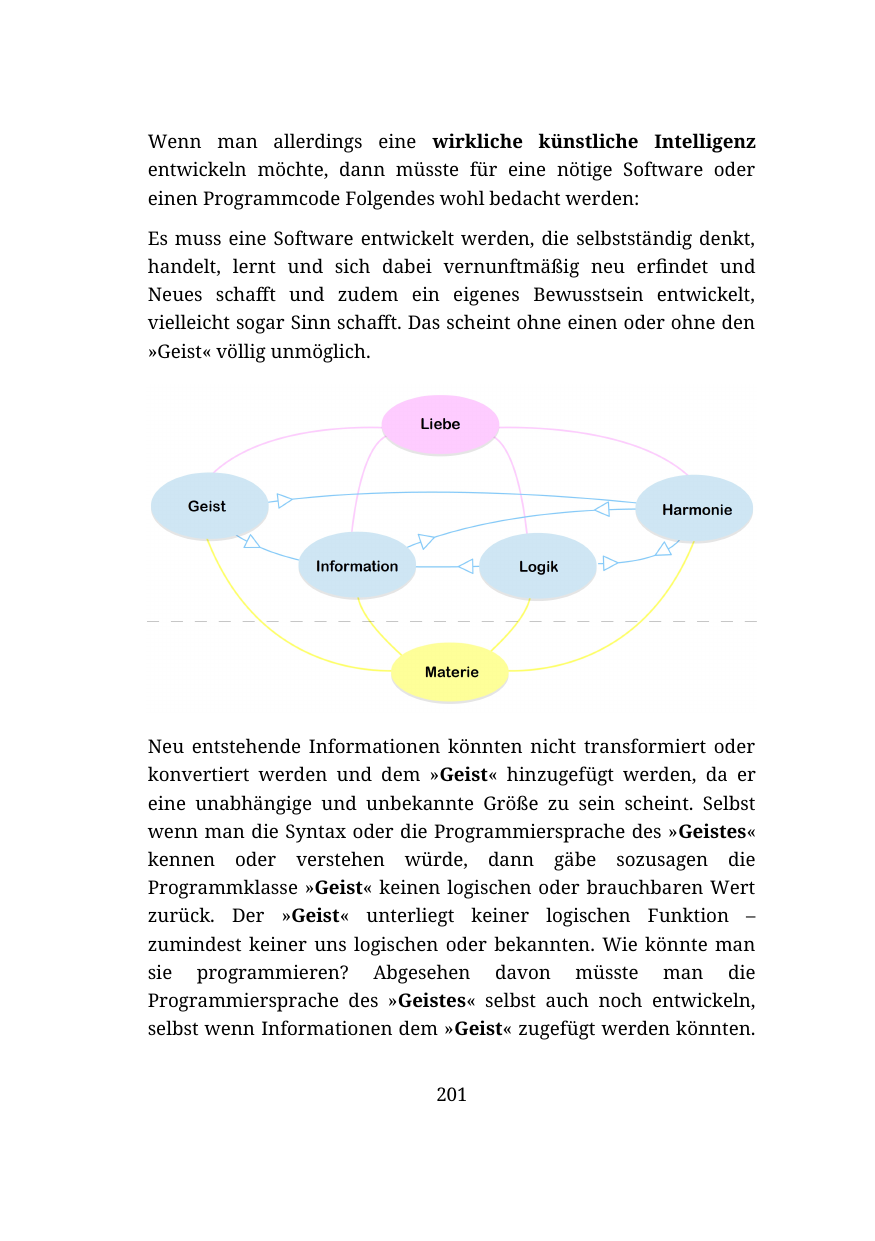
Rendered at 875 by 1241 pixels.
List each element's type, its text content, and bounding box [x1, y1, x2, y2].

text Neu entstehende Informationen könnten nicht transformiert oder konvertiert werden und dem »Geist« hinzugefügt werden, da er eine unabhängige und unbekannte Größe zu sein scheint. Selbst wenn man die Syntax oder die Programmiersprache des »Geistes« kennen oder verstehen würde, dann gäbe sozusagen die Programmklasse »Geist« keinen logischen oder brauchbaren Wert zurück. Der »Geist« unterliegt keiner logischen Funktion – zumindest keiner uns logischen oder bekannten. Wie könnte man sie programmieren? Abgesehen davon müsste man die Programmiersprache des »Geistes« selbst auch noch entwickeln, selbst wenn Informationen dem »Geist« zugefügt werden könnten. [148, 713, 756, 1041]
text Wenn man allerdings eine wirkliche künstliche Intelligenz entwickeln möchte, dann müsste für eine nötige Software oder einen Programmcode Folgendes wohl bedacht werden: [148, 128, 756, 211]
picture [146, 384, 758, 713]
text Es muss eine Software entwickelt werden, die selbstständig denkt, handelt, lernt und sich dabei vernunftmäßig neu erfindet und Neues schafft und zudem ein eigenes Bewusstsein entwickelt, vielleicht sogar Sinn schafft. Das scheint ohne einen oder ohne den »Geist« völlig unmöglich. [148, 225, 756, 363]
